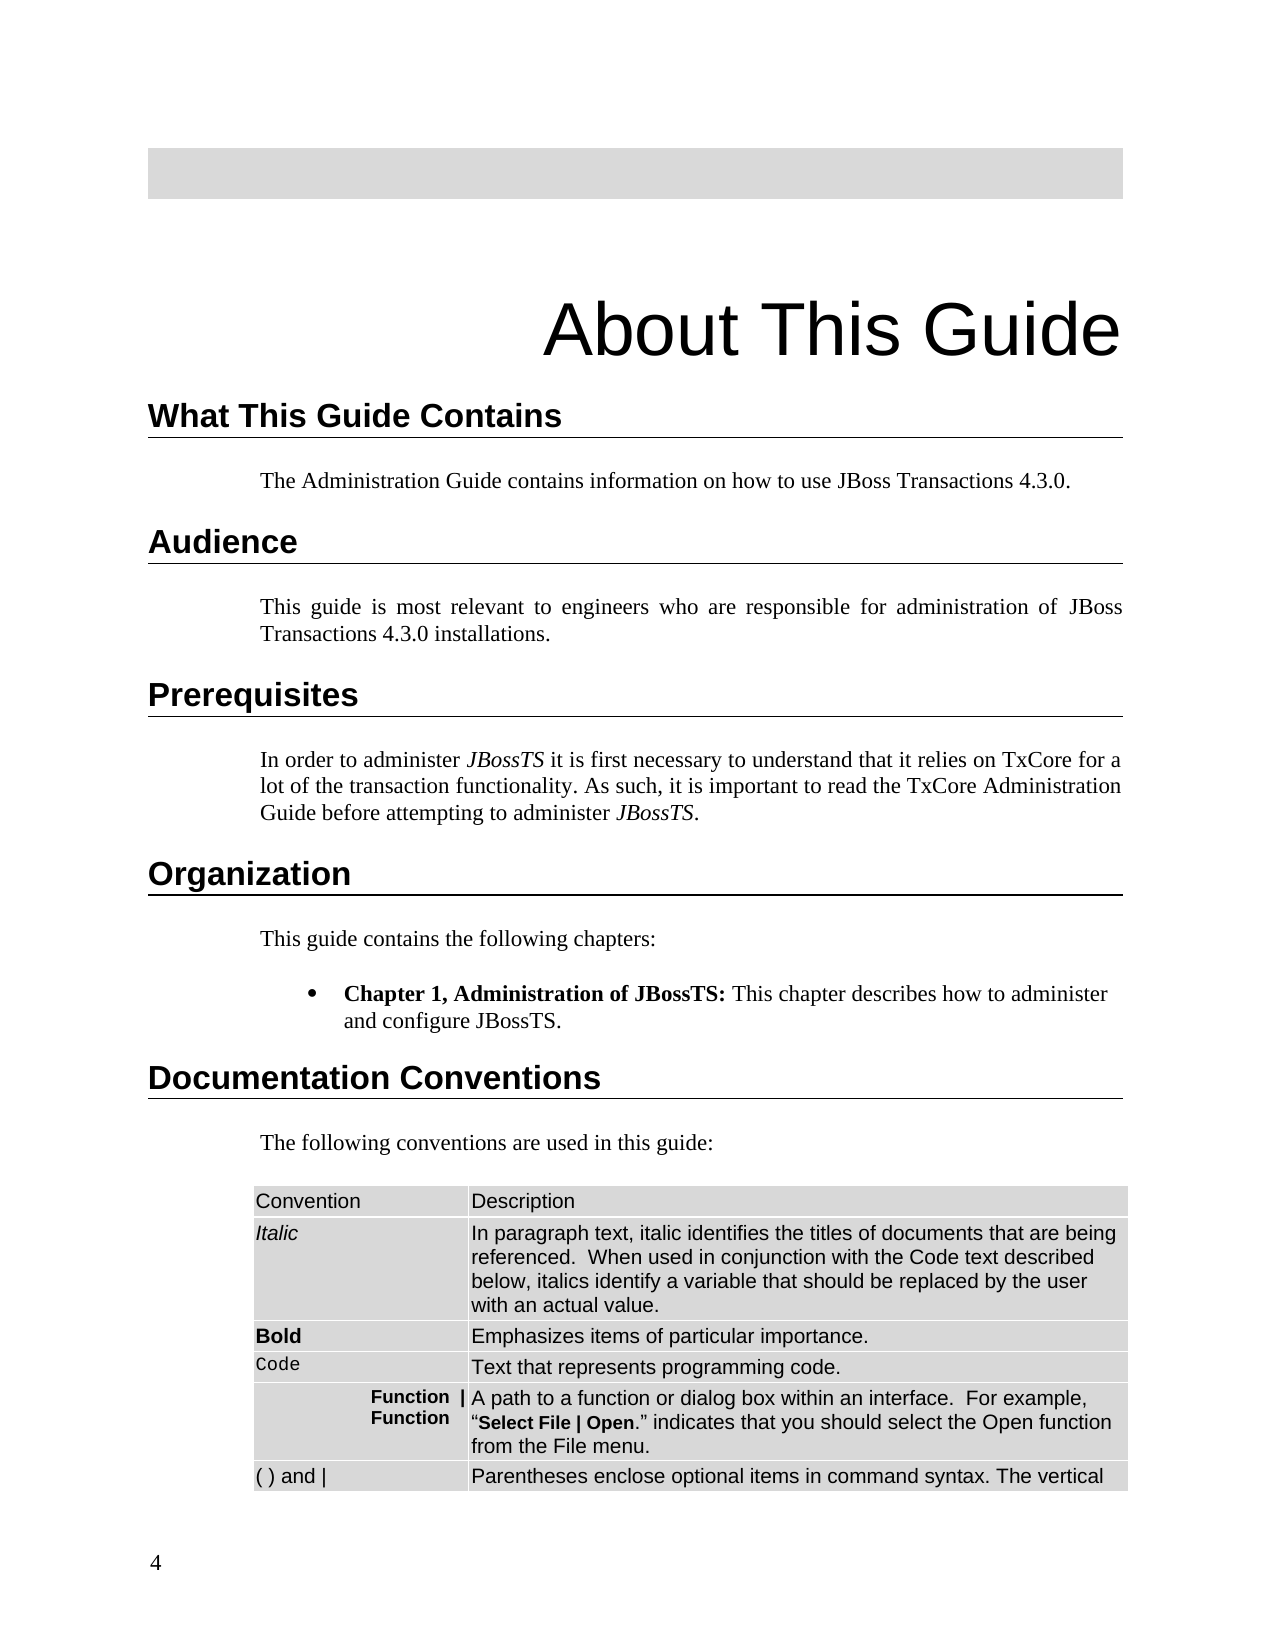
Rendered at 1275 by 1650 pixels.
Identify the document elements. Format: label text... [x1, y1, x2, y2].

table_cell Code [254, 1352, 468, 1382]
table_cell ( ) and | [254, 1461, 468, 1491]
table_cell Emphasizes items of particular importance. [469, 1321, 1128, 1351]
text The following conventions are used in this guide: [260, 1129, 1123, 1155]
subtitle Organization [148, 854, 1123, 894]
table_cell A path to a function or dialog box within an interface. For example, “Select File | Open.” indicates that you should select the Open function from the File menu. [469, 1383, 1128, 1460]
list Chapter 1, Administration of JBossTS: This chapter describes how to administer and configure JBossTS. [308, 980, 1123, 1033]
subtitle Audience [148, 522, 1123, 563]
text In order to administer JBossTS it is first necessary to understand that it relies on TxCore for a lot of the transaction functionality. As such, it is important to read the TxCore Administration Guide before attempting to administer JBossTS. [260, 746, 1123, 825]
table_header Description [469, 1186, 1128, 1216]
table_cell Italic [254, 1218, 468, 1320]
table_cell Bold [254, 1321, 468, 1351]
subtitle What This Guide Contains [148, 396, 1123, 437]
subtitle Prerequisites [148, 675, 1123, 716]
table_cell Parentheses enclose optional items in command syntax. The vertical [469, 1461, 1128, 1491]
subtitle Documentation Conventions [148, 1058, 1123, 1098]
text The Administration Guide contains information on how to use JBoss Transactions 4.3.0. [260, 467, 1123, 493]
text This guide is most relevant to engineers who are responsible for administration of JBoss Transactions 4.3.0 installations. [260, 593, 1123, 646]
table_cell Text that represents programming code. [469, 1352, 1128, 1382]
table_cell In paragraph text, italic identifies the titles of documents that are being referenced. When used in conjunction with the Code text described below, italics identify a variable that should be replaced by the user with an actual value. [469, 1218, 1128, 1320]
text This guide contains the following chapters: [260, 925, 1123, 951]
table_header Convention [254, 1186, 468, 1216]
title About This Guide [263, 199, 1123, 371]
table_cell Function | Function [254, 1383, 468, 1460]
